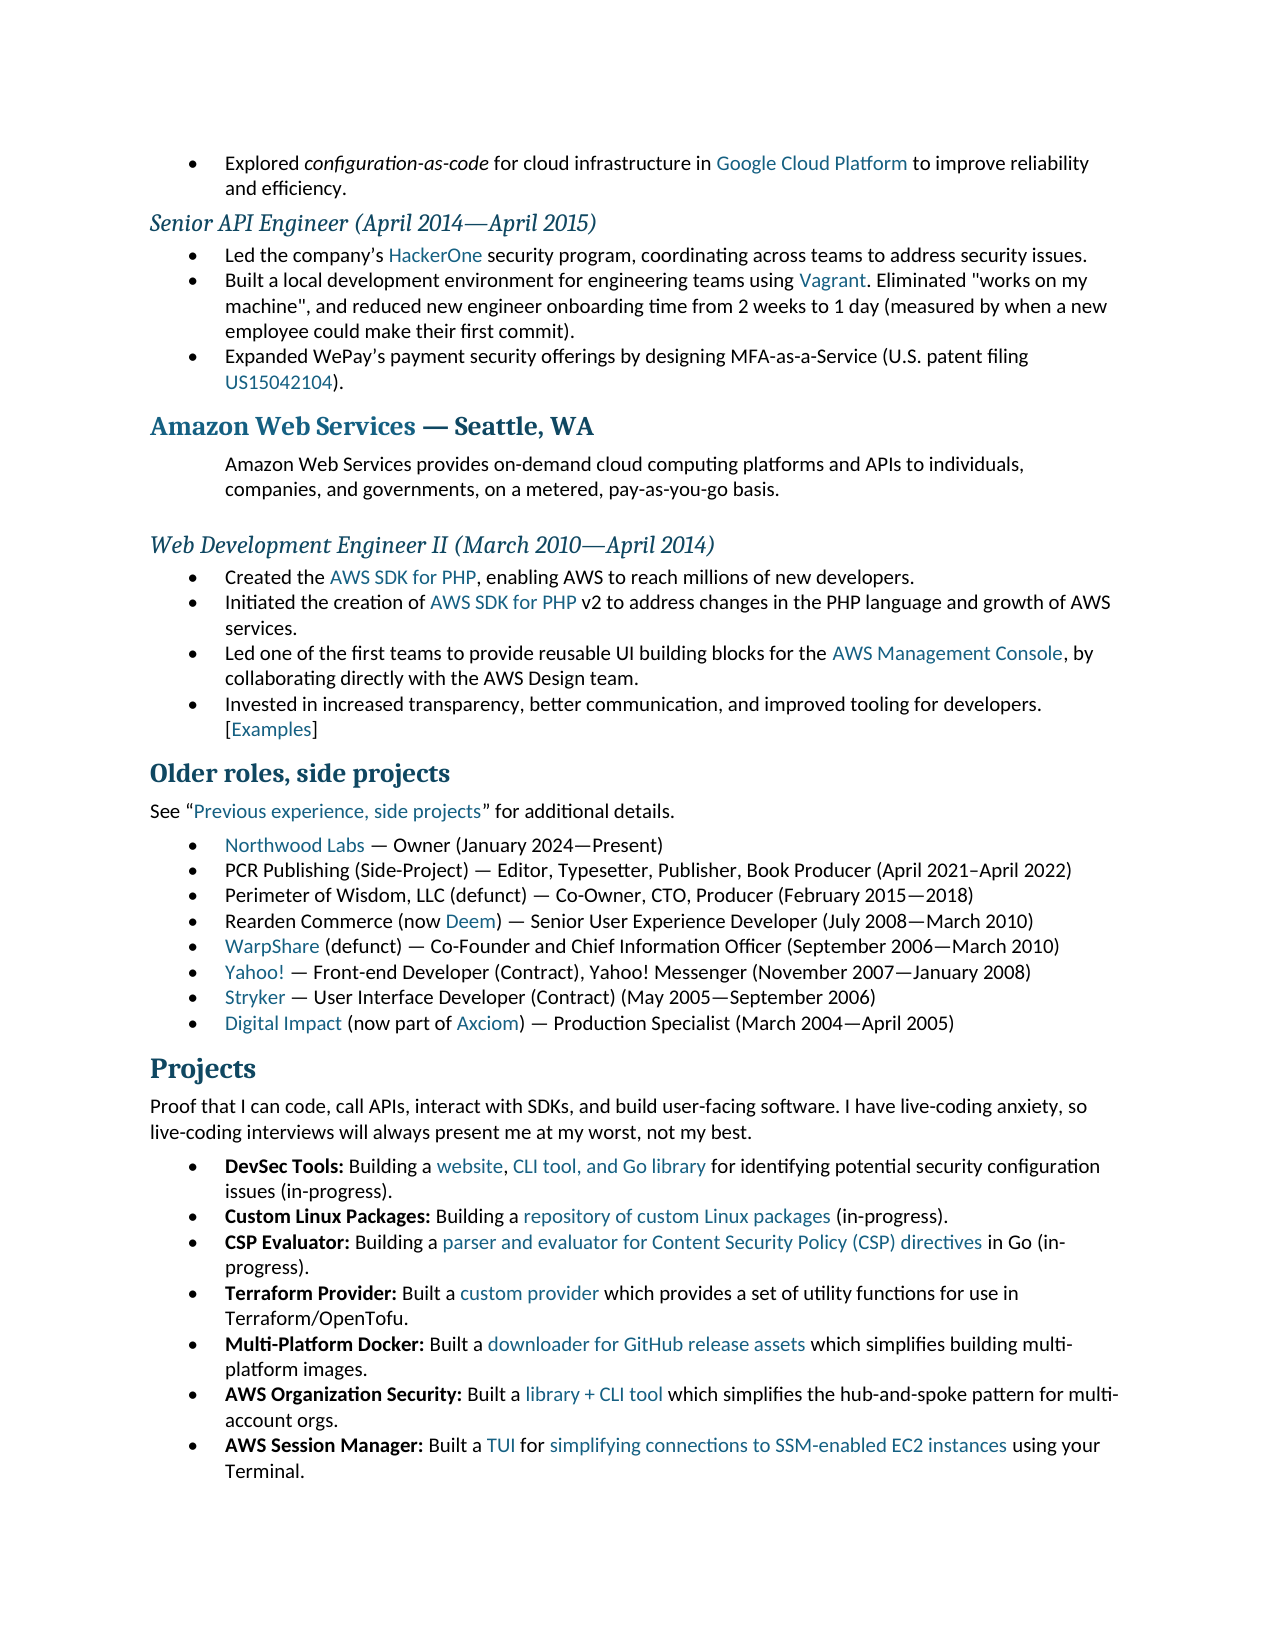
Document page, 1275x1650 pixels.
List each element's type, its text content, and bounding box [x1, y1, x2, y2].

list Digital Impact (now part of Axciom) — Production Specialist (March 2004—April 2005) [187, 1010, 1125, 1035]
list CSP Evaluator: Building a parser and evaluator for Content Security Policy (CSP) directives in Go (in-progress). [187, 1229, 1125, 1280]
subtitle Amazon Web Services — Seattle, WA [150, 411, 1125, 442]
list Created the AWS SDK for PHP, enabling AWS to reach millions of new developers. [187, 564, 1125, 589]
text See “Previous experience, side projects” for additional details. [150, 798, 1125, 823]
list Expanded WePay’s payment security offerings by designing MFA-as-a-Service (U.S. patent filing US15042104). [187, 344, 1125, 394]
subtitle Projects [150, 1052, 1125, 1085]
list AWS Session Manager: Built a TUI for simplifying connections to SSM-enabled EC2 instances using your Terminal. [187, 1432, 1125, 1483]
list AWS Organization Security: Built a library + CLI tool which simplifies the hub-and-spoke pattern for multi-account orgs. [187, 1382, 1125, 1432]
list Stryker — User Interface Developer (Contract) (May 2005—September 2006) [187, 984, 1125, 1010]
list Initiated the creation of AWS SDK for PHP v2 to address changes in the PHP language and growth of AWS services. [187, 589, 1125, 640]
list Yahoo! — Front-end Developer (Contract), Yahoo! Messenger (November 2007—January 2008) [187, 959, 1125, 984]
list Northwood Labs — Owner (January 2024—Present) [187, 832, 1125, 857]
list Led the company’s HackerOne security program, coordinating across teams to address security issues. [187, 242, 1125, 267]
list Rearden Commerce (now Deem) — Senior User Experience Developer (July 2008—March 2010) [187, 908, 1125, 933]
list Custom Linux Packages: Building a repository of custom Linux packages (in-progress). [187, 1204, 1125, 1229]
text Amazon Web Services provides on-demand cloud computing platforms and APIs to individuals, companies, and governments, on a metered, pay-as-you-go basis. [225, 451, 1125, 502]
subtitle Web Development Engineer II (March 2010—April 2014) [150, 531, 1125, 560]
list Perimeter of Wisdom, LLC (defunct) — Co-Owner, CTO, Producer (February 2015—2018) [187, 883, 1125, 908]
subtitle Senior API Engineer (April 2014—April 2015) [150, 209, 1125, 238]
list PCR Publishing (Side-Project) — Editor, Typesetter, Publisher, Book Producer (April 2021–April 2022) [187, 857, 1125, 883]
list DevSec Tools: Building a website, CLI tool, and Go library for identifying potential security configuration issues (in-progress). [187, 1153, 1125, 1204]
list Invested in increased transparency, better communication, and improved tooling for developers. [Examples] [187, 691, 1125, 742]
list Multi-Platform Docker: Built a downloader for GitHub release assets which simplifies building multi-platform images. [187, 1331, 1125, 1382]
subtitle Older roles, side projects [150, 758, 1125, 790]
list Built a local development environment for engineering teams using Vagrant. Eliminated "works on my machine", and reduced new engineer onboarding time from 2 weeks to 1 day (measured by when a new employee could make their first commit). [187, 267, 1125, 344]
list Led one of the first teams to provide reusable UI building blocks for the AWS Management Console, by collaborating directly with the AWS Design team. [187, 640, 1125, 691]
list Explored configuration-as-code for cloud infrastructure in Google Cloud Platform to improve reliability and efficiency. [187, 150, 1125, 201]
text Proof that I can code, call APIs, interact with SDKs, and build user-facing software. I have live-coding anxiety, so live-coding interviews will always present me at my worst, not my best. [150, 1094, 1125, 1144]
list WarpShare (defunct) — Co-Founder and Chief Information Officer (September 2006—March 2010) [187, 933, 1125, 959]
list Terraform Provider: Built a custom provider which provides a set of utility functions for use in Terraform/OpenTofu. [187, 1280, 1125, 1331]
